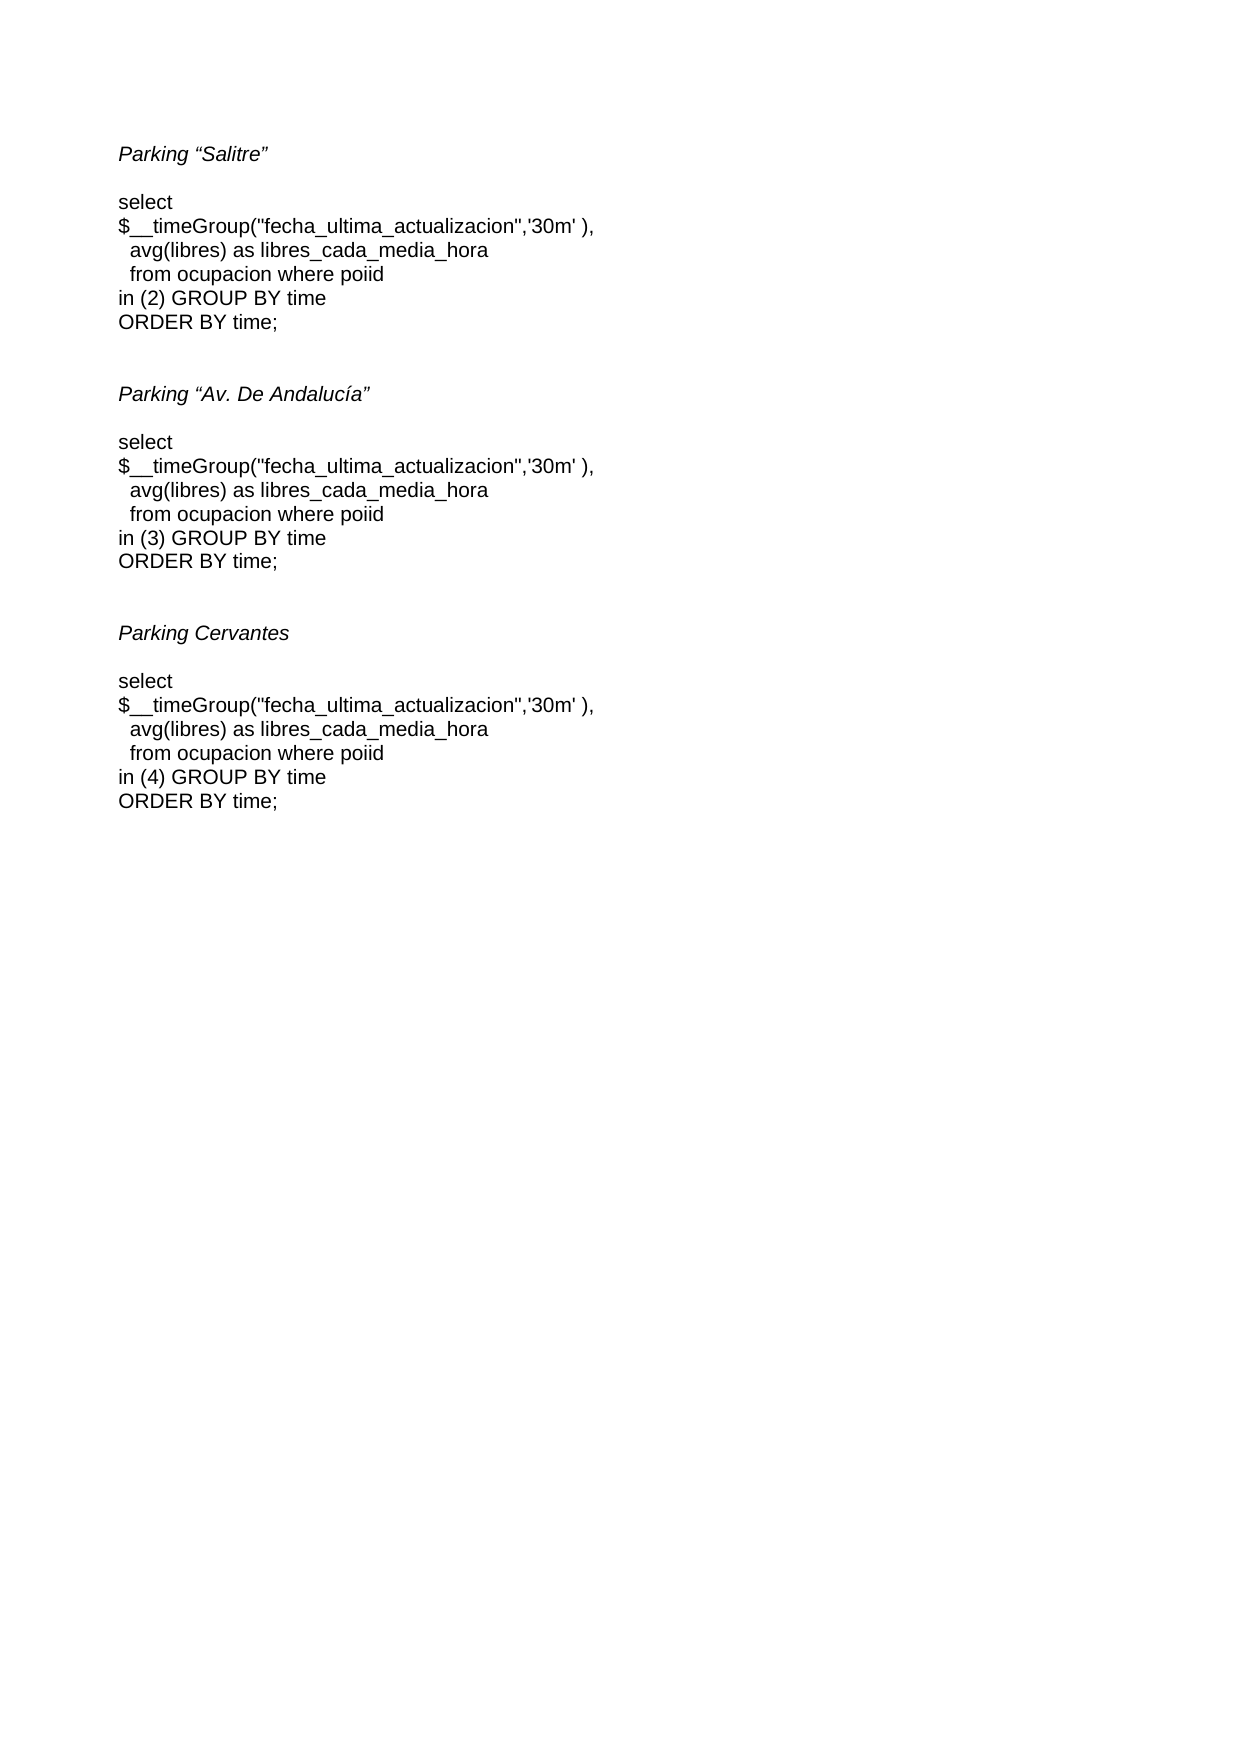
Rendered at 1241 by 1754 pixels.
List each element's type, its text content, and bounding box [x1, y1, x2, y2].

text ORDER BY time; [118, 549, 1122, 573]
text in (2) GROUP BY time [118, 286, 1122, 310]
text in (3) GROUP BY time [118, 525, 1122, 549]
text Parking “Av. De Andalucía” [118, 382, 1122, 406]
text $__timeGroup("fecha_ultima_actualizacion",'30m' ), [118, 453, 1122, 477]
text avg(libres) as libres_cada_media_hora [118, 717, 1122, 741]
text Parking “Salitre” [118, 142, 1122, 166]
text ORDER BY time; [118, 789, 1122, 813]
text select [118, 190, 1122, 214]
text $__timeGroup("fecha_ultima_actualizacion",'30m' ), [118, 214, 1122, 238]
text $__timeGroup("fecha_ultima_actualizacion",'30m' ), [118, 693, 1122, 717]
text in (4) GROUP BY time [118, 765, 1122, 789]
text Parking Cervantes [118, 621, 1122, 645]
text from ocupacion where poiid [118, 741, 1122, 765]
text select [118, 669, 1122, 693]
text avg(libres) as libres_cada_media_hora [118, 477, 1122, 501]
text ORDER BY time; [118, 310, 1122, 334]
text from ocupacion where poiid [118, 262, 1122, 286]
text from ocupacion where poiid [118, 501, 1122, 525]
text avg(libres) as libres_cada_media_hora [118, 238, 1122, 262]
text select [118, 429, 1122, 453]
